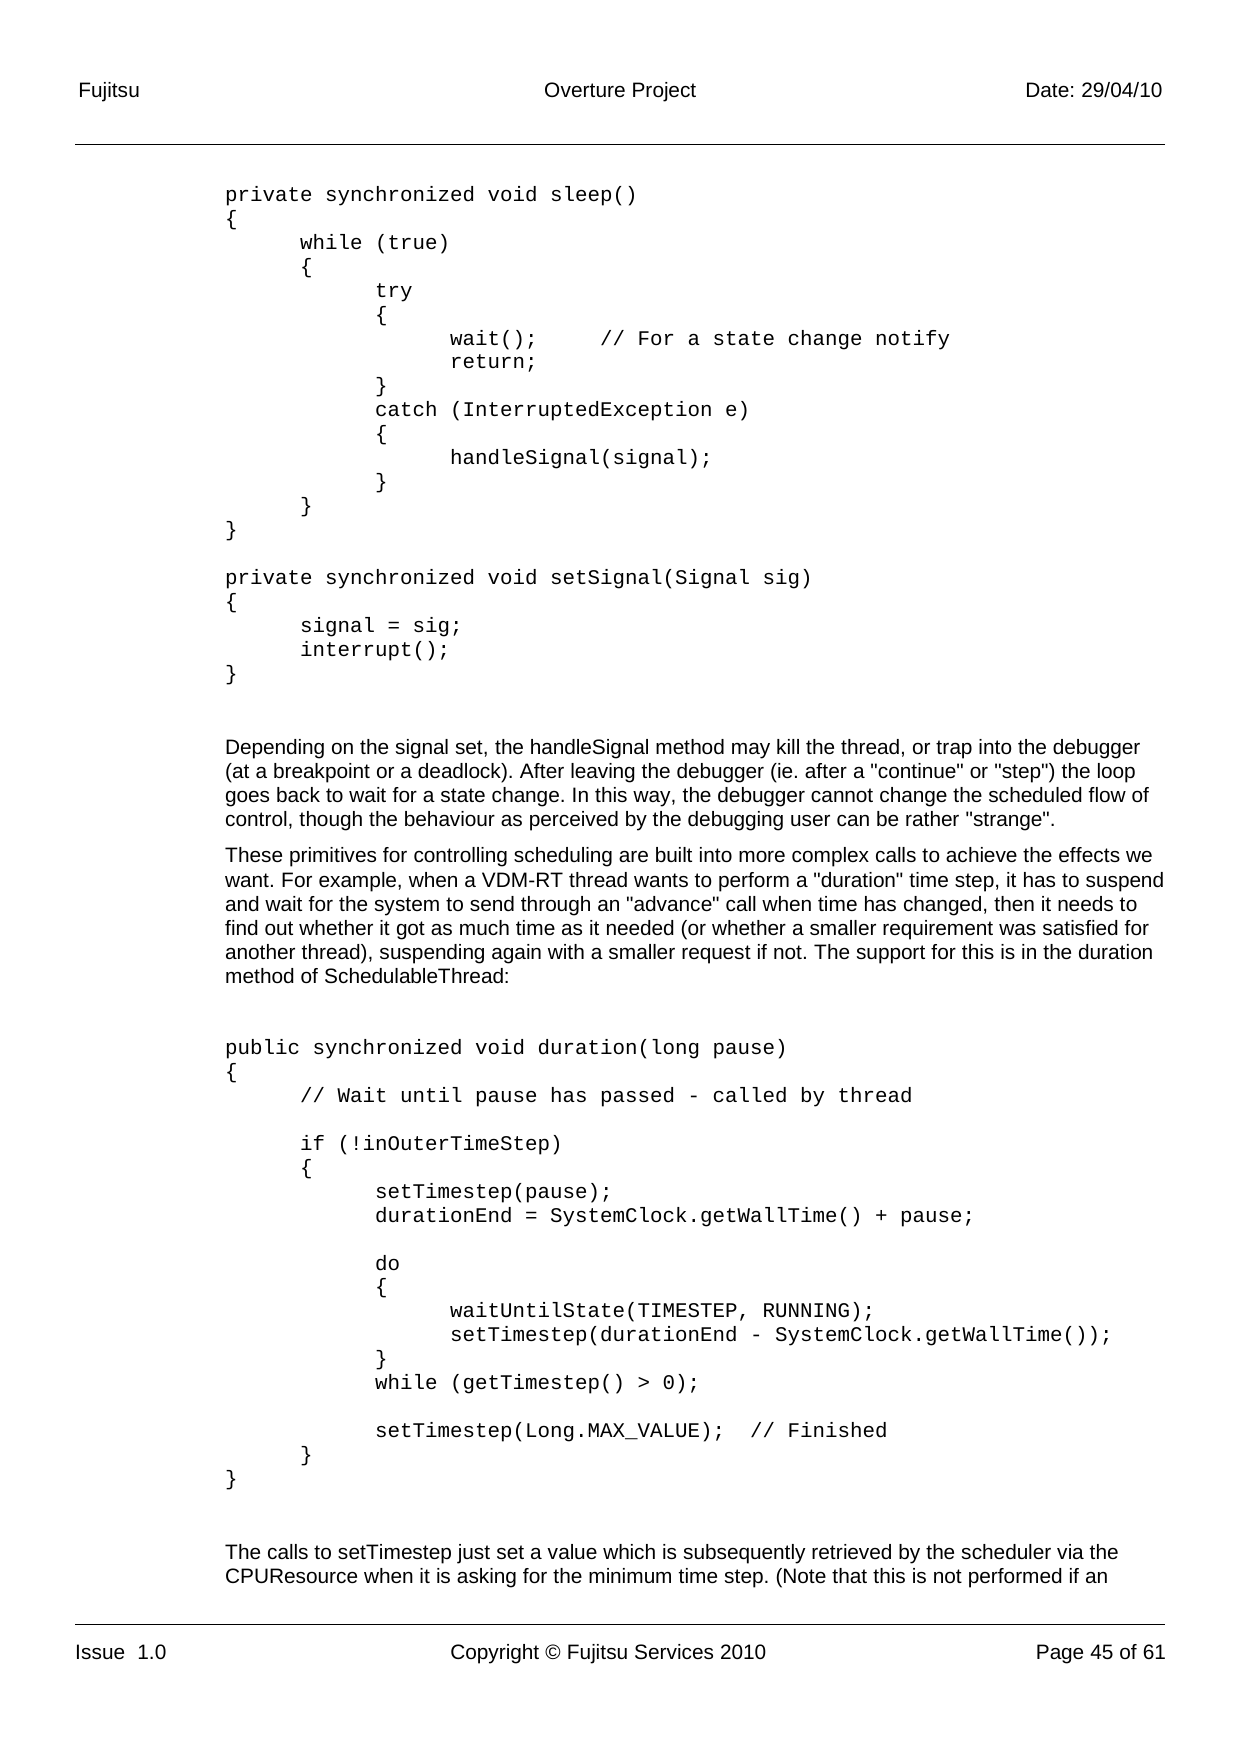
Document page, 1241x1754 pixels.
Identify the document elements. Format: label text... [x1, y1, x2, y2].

text setTimestep(Long.MAX_VALUE); // Finished [225, 1420, 1165, 1444]
text catch (InterruptedException e) [225, 399, 1165, 423]
text { [225, 1061, 1165, 1085]
text { [225, 1157, 1165, 1181]
text } [225, 375, 1165, 399]
text } [225, 1348, 1165, 1372]
text handleSignal(signal); [225, 447, 1165, 471]
text } [225, 1468, 1165, 1492]
text } [225, 471, 1165, 495]
text { [225, 256, 1165, 279]
text { [225, 591, 1165, 615]
text { [225, 303, 1165, 327]
text { [225, 423, 1165, 447]
text do [225, 1252, 1165, 1276]
text These primitives for controlling scheduling are built into more complex calls to achieve the effects we want. For example, when a VDM-RT thread wants to perform a "duration" time step, it has to suspend and wait for the system to send through an "advance" call when time has changed, then it needs to find out whether it got as much time as it needed (or whether a smaller requirement was satisfied for another thread), suspending again with a smaller request if not. The support for this is in the duration method of SchedulableThread: [225, 843, 1165, 988]
text private synchronized void sleep() [225, 184, 1165, 208]
text setTimestep(pause); [225, 1181, 1165, 1204]
text } [225, 1444, 1165, 1468]
text { [225, 208, 1165, 232]
text setTimestep(durationEnd - SystemClock.getWallTime()); [225, 1324, 1165, 1348]
text while (getTimestep() > 0); [225, 1372, 1165, 1396]
text durationEnd = SystemClock.getWallTime() + pause; [225, 1204, 1165, 1228]
text } [225, 519, 1165, 543]
text private synchronized void setSignal(Signal sig) [225, 567, 1165, 591]
text signal = sig; [225, 615, 1165, 639]
text return; [225, 351, 1165, 375]
text interrupt(); [225, 639, 1165, 663]
text } [225, 495, 1165, 519]
text Depending on the signal set, the handleSignal method may kill the thread, or trap into the debugger (at a breakpoint or a deadlock). After leaving the debugger (ie. after a "continue" or "step") the loop goes back to wait for a state change. In this way, the debugger cannot change the scheduled flow of control, though the behaviour as perceived by the debugging user can be rather "strange". [225, 735, 1165, 831]
text wait(); // For a state change notify [225, 327, 1165, 351]
text try [225, 279, 1165, 303]
text public synchronized void duration(long pause) [225, 1037, 1165, 1061]
text if (!inOuterTimeStep) [225, 1133, 1165, 1157]
text while (true) [225, 232, 1165, 256]
text } [225, 663, 1165, 687]
text { [225, 1276, 1165, 1300]
text waitUntilState(TIMESTEP, RUNNING); [225, 1300, 1165, 1324]
text // Wait until pause has passed - called by thread [225, 1085, 1165, 1109]
text The calls to setTimestep just set a value which is subsequently retrieved by the scheduler via the CPUResource when it is asking for the minimum time step. (Note that this is not performed if an [225, 1540, 1165, 1588]
